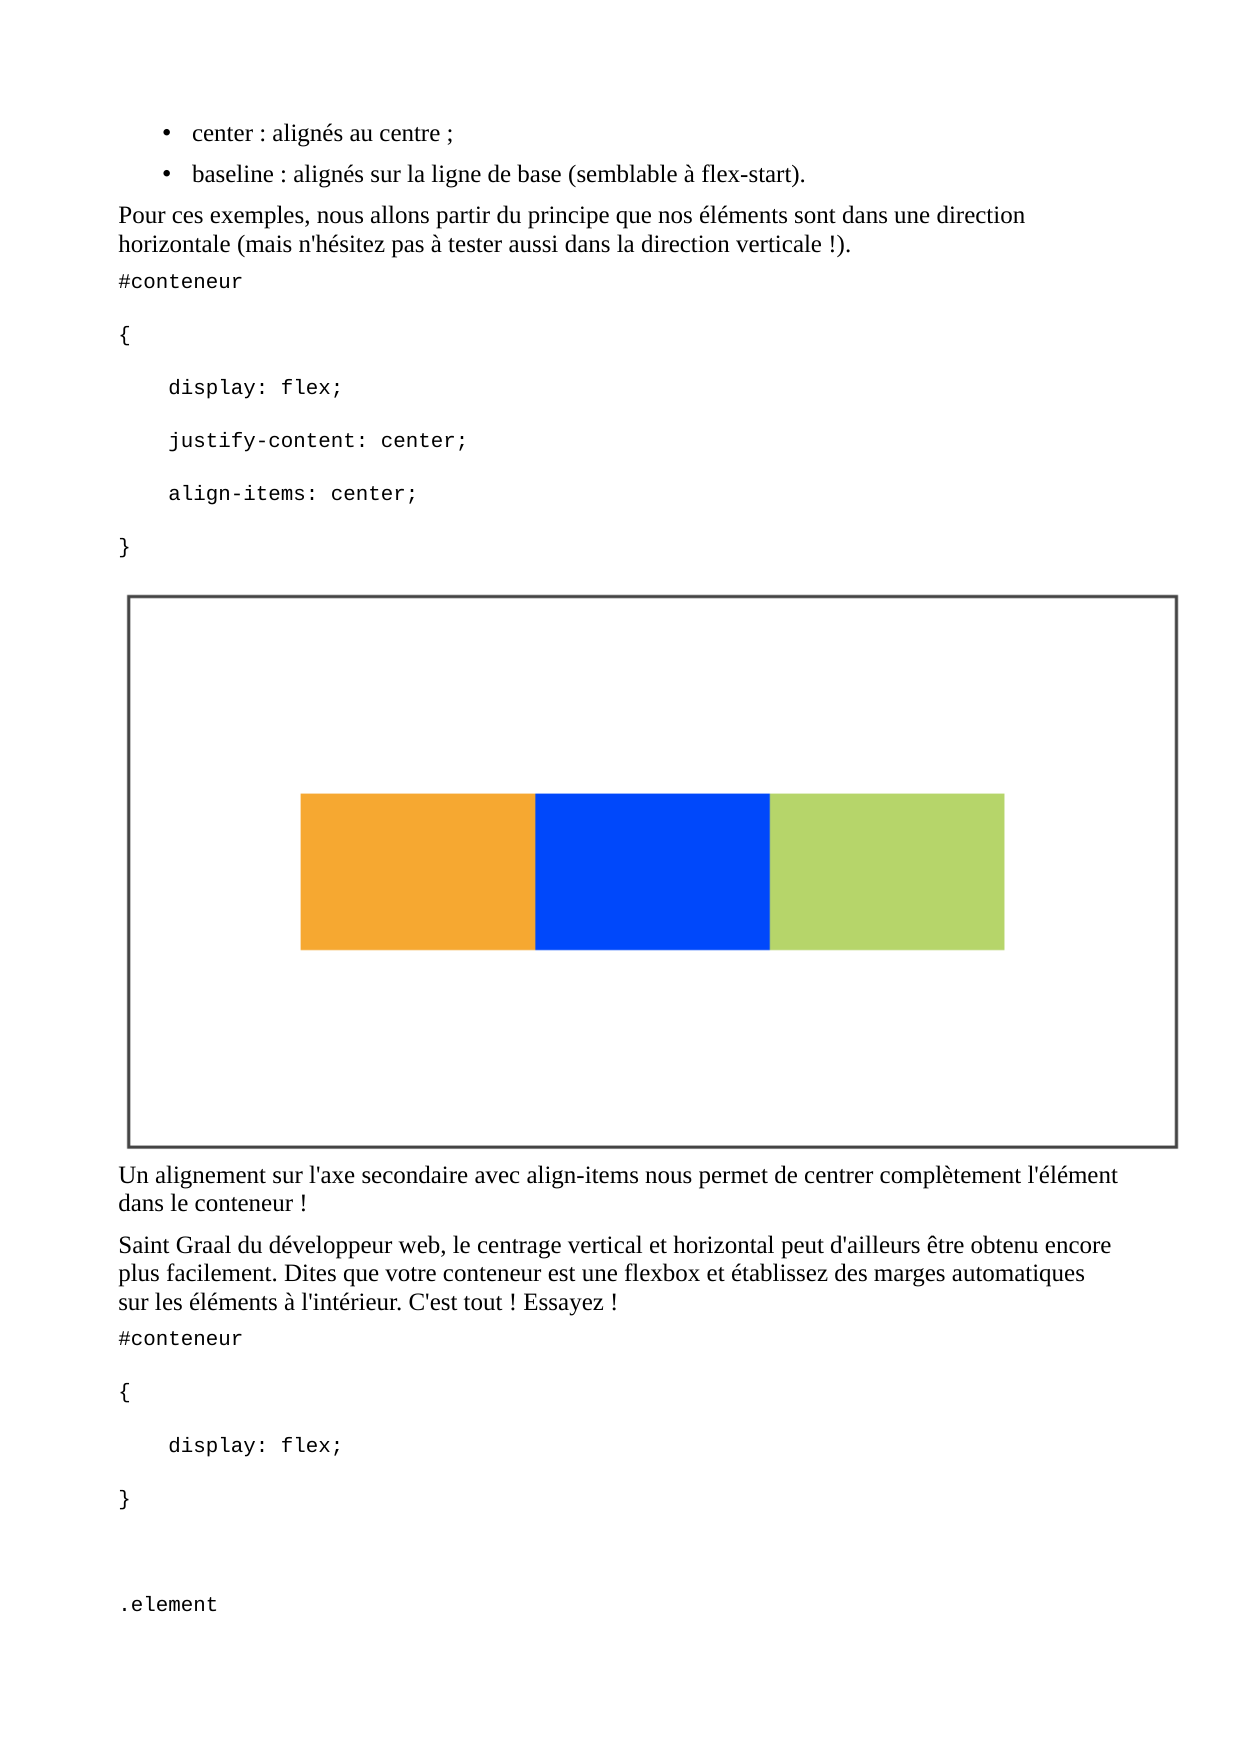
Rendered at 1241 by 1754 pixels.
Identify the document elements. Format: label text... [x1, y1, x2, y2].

picture [118, 589, 1183, 1160]
text align-items: center; [118, 483, 1122, 507]
text display: flex; [118, 1435, 1122, 1458]
text } [118, 1488, 1122, 1511]
text .element [118, 1594, 1122, 1618]
list baseline : alignés sur la ligne de base (semblable à flex-start). [162, 159, 1122, 188]
text Un alignement sur l'axe secondaire avec align-items nous permet de centrer complètement l'élément dans le conteneur ! [118, 1160, 1122, 1217]
text Saint Graal du développeur web, le centrage vertical et horizontal peut d'ailleurs être obtenu encore plus facilement. Dites que votre conteneur est une flexbox et établissez des marges automatiques sur les éléments à l'intérieur. C'est tout ! Essayez ! [118, 1230, 1122, 1316]
text Pour ces exemples, nous allons partir du principe que nos éléments sont dans une direction horizontale (mais n'hésitez pas à tester aussi dans la direction verticale !). [118, 201, 1122, 258]
text } [118, 536, 1122, 560]
list center : alignés au centre ; [162, 118, 1122, 147]
text #conteneur [118, 1328, 1122, 1352]
text justify-content: center; [118, 430, 1122, 454]
text { [118, 324, 1122, 347]
text display: flex; [118, 377, 1122, 401]
text { [118, 1382, 1122, 1405]
text #conteneur [118, 271, 1122, 294]
